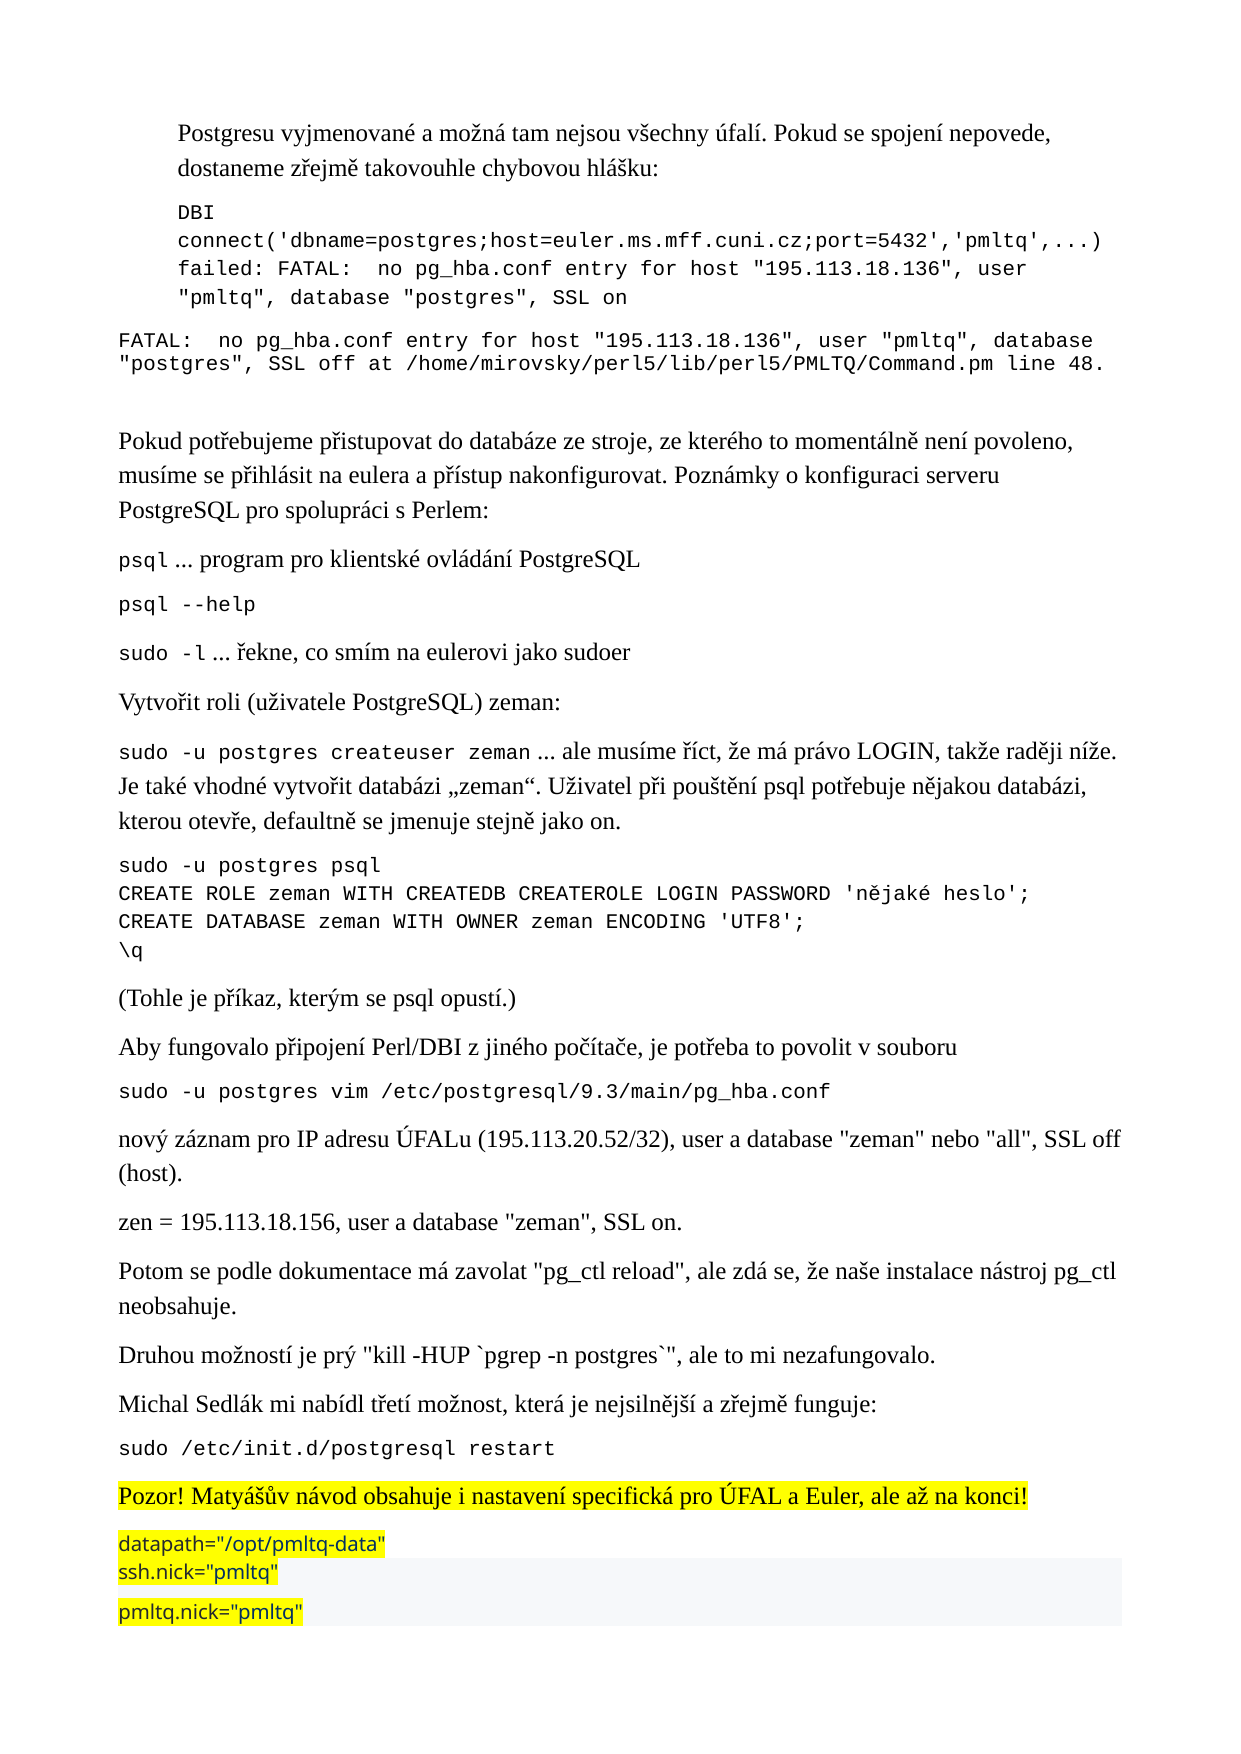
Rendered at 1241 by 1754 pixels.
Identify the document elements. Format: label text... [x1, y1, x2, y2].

text Aby fungovalo připojení Perl/DBI z jiného počítače, je potřeba to povolit v souboru [118, 1032, 1122, 1061]
text DBI connect('dbname=postgres;host=euler.ms.mff.cuni.cz;port=5432','pmltq',...) failed: FATAL: no pg_hba.conf entry for host "195.113.18.136", user "pmltq", database "postgres", SSL on [177, 202, 1122, 310]
text Potom se podle dokumentace má zavolat "pg_ctl reload", ale zdá se, že naše instalace nástroj pg_ctl neobsahuje. [118, 1256, 1122, 1319]
text datapath="/opt/pmltq-data" [118, 1530, 1122, 1558]
text nový záznam pro IP adresu ÚFALu (195.113.20.52/32), user a database "zeman" nebo "all", SSL off (host). [118, 1124, 1122, 1187]
text ssh.nick="pmltq" [118, 1558, 1122, 1585]
text sudo -u postgres vim /etc/postgresql/9.3/main/pg_hba.conf [118, 1081, 1122, 1104]
text psql ... program pro klientské ovládání PostgreSQL [118, 544, 1122, 573]
text Michal Sedlák mi nabídl třetí možnost, která je nejsilnější a zřejmě funguje: [118, 1389, 1122, 1418]
text sudo -u postgres createuser zeman ... ale musíme říct, že má právo LOGIN, takže raději níže. Je také vhodné vytvořit databázi „zeman“. Uživatel při pouštění psql potřebuje nějakou databázi, kterou otevře, defaultně se jmenuje stejně jako on. [118, 736, 1122, 834]
text pmltq.nick="pmltq" [118, 1598, 1122, 1626]
text psql --help [118, 594, 1122, 618]
text Vytvořit roli (uživatele PostgreSQL) zeman: [118, 687, 1122, 716]
text sudo -l ... řekne, co smím na eulerovi jako sudoer [118, 637, 1122, 666]
text Pokud potřebujeme přistupovat do databáze ze stroje, ze kterého to momentálně není povoleno, musíme se přihlásit na eulera a přístup nakonfigurovat. Poznámky o konfiguraci serveru PostgreSQL pro spolupráci s Perlem: [118, 426, 1122, 524]
text (Tohle je příkaz, kterým se psql opustí.) [118, 983, 1122, 1011]
text FATAL: no pg_hba.conf entry for host "195.113.18.136", user "pmltq", database "postgres", SSL off at /home/mirovsky/perl5/lib/perl5/PMLTQ/Command.pm line 48. [118, 329, 1122, 377]
text sudo /etc/init.d/postgresql restart [118, 1438, 1122, 1462]
text zen = 195.113.18.156, user a database "zeman", SSL on. [118, 1207, 1122, 1236]
text Postgresu vyjmenované a možná tam nejsou všechny úfalí. Pokud se spojení nepovede, dostaneme zřejmě takovouhle chybovou hlášku: [177, 118, 1122, 181]
text Druhou možností je prý "kill -HUP `pgrep -n postgres`", ale to mi nezafungovalo. [118, 1340, 1122, 1369]
text Pozor! Matyášův návod obsahuje i nastavení specifická pro ÚFAL a Euler, ale až na konci! [118, 1481, 1122, 1510]
text sudo -u postgres psql CREATE ROLE zeman WITH CREATEDB CREATEROLE LOGIN PASSWORD 'nějaké heslo'; CREATE DATABASE zeman WITH OWNER zeman ENCODING 'UTF8'; \q [118, 855, 1122, 963]
